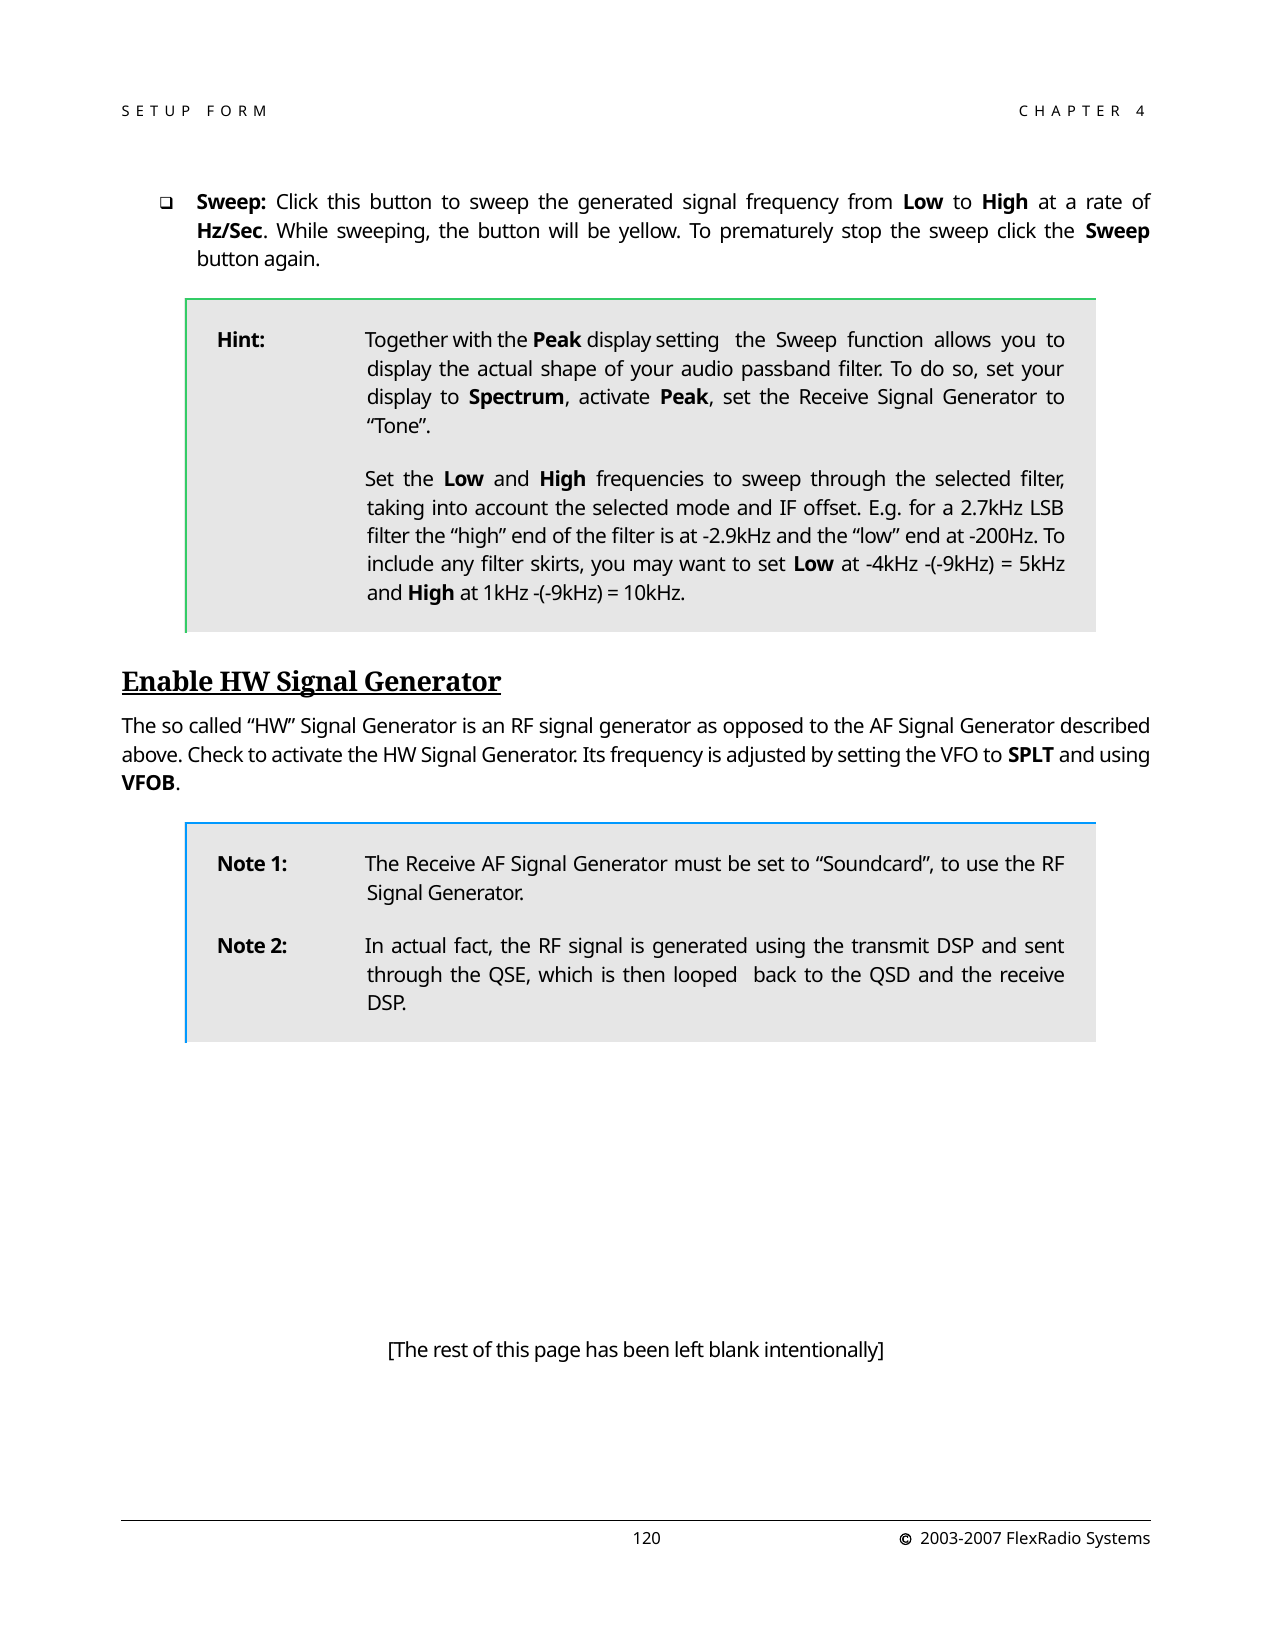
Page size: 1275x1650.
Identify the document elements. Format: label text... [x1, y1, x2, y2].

text Hint: Together with the Peak display setting the Sweep function allows you to display the actual shape of your audio passband filter. To do so, set your display to Spectrum, activate Peak, set the Receive Signal Generator to “Tone”. [187, 300, 1096, 437]
text The so called “HW” Signal Generator is an RF signal generator as opposed to the AF Signal Generator described above. Check to activate the HW Signal Generator. Its frequency is adjusted by setting the VFO to SPLT and using VFOB. [121, 711, 1151, 797]
list Sweep: Click this button to sweep the generated signal frequency from Low to High at a rate of Hz/Sec. While sweeping, the button will be yellow. To prematurely stop the sweep click the Sweep button again. [159, 187, 1151, 273]
text [The rest of this page has been left blank intentionally] [121, 1335, 1151, 1364]
text Note 1: The Receive AF Signal Generator must be set to “Soundcard”, to use the RF Signal Generator. [187, 824, 1096, 904]
text Set the Low and High frequencies to sweep through the selected filter, taking into account the selected mode and IF offset. E.g. for a 2.7kHz LSB filter the “high” end of the filter is at -2.9kHz and the “low” end at -200Hz. To include any filter skirts, you may want to set Low at -4kHz -(-9kHz) = 5kHz and High at 1kHz -(-9kHz) = 10kHz. [187, 437, 1096, 632]
subtitle Enable HW Signal Generator [121, 662, 1151, 699]
text Note 2: In actual fact, the RF signal is generated using the transmit DSP and sent through the QSE, which is then looped back to the QSD and the receive DSP. [187, 904, 1096, 1042]
